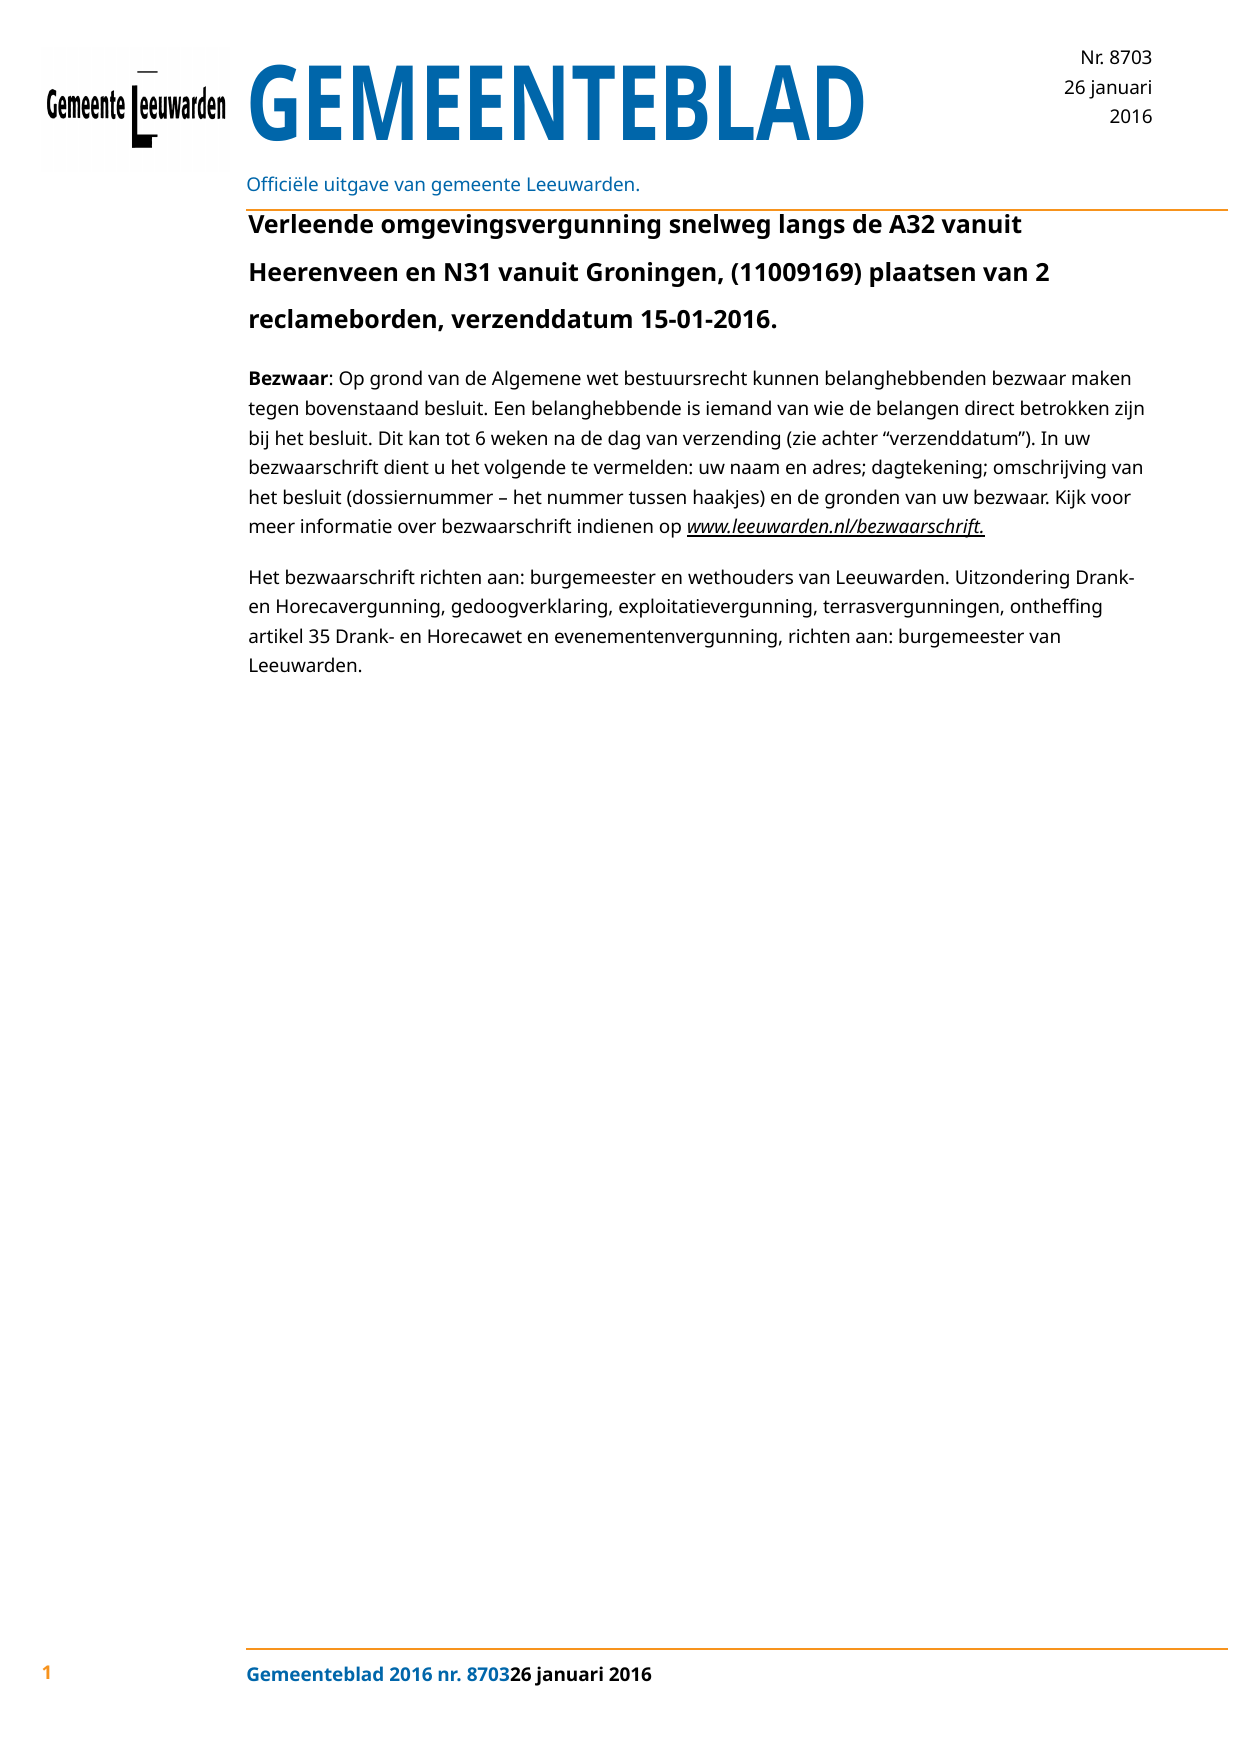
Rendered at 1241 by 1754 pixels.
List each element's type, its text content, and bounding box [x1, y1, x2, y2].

text Bezwaar: Op grond van de Algemene wet bestuursrecht kunnen belanghebbenden bezwaar maken tegen bovenstaand besluit. Een belanghebbende is iemand van wie de belangen direct betrokken zijn bij het besluit. Dit kan tot 6 weken na de dag van verzending (zie achter “verzenddatum”). In uw bezwaarschrift dient u het volgende te vermelden: uw naam en adres; dagtekening; omschrijving van het besluit (dossiernummer – het nummer tussen haakjes) en de gronden van uw bezwaar. Kijk voor meer informatie over bezwaarschrift indienen op www.leeuwarden.nl/bezwaarschrift. [248, 366, 1152, 539]
picture [41, 47, 231, 172]
text Het bezwaarschrift richten aan: burgemeester en wethouders van Leeuwarden. Uitzondering Drank- en Horecavergunning, gedoogverklaring, exploitatievergunning, terrasvergunningen, ontheffing artikel 35 Drank- en Horecawet en evenementenvergunning, richten aan: burgemeester van Leeuwarden. [248, 564, 1152, 678]
text Verleende omgevingsvergunning snelweg langs de A32 vanuit Heerenveen en N31 vanuit Groningen, (11009169) plaatsen van 2 reclameborden, verzenddatum 15-01-2016. [248, 211, 1152, 336]
